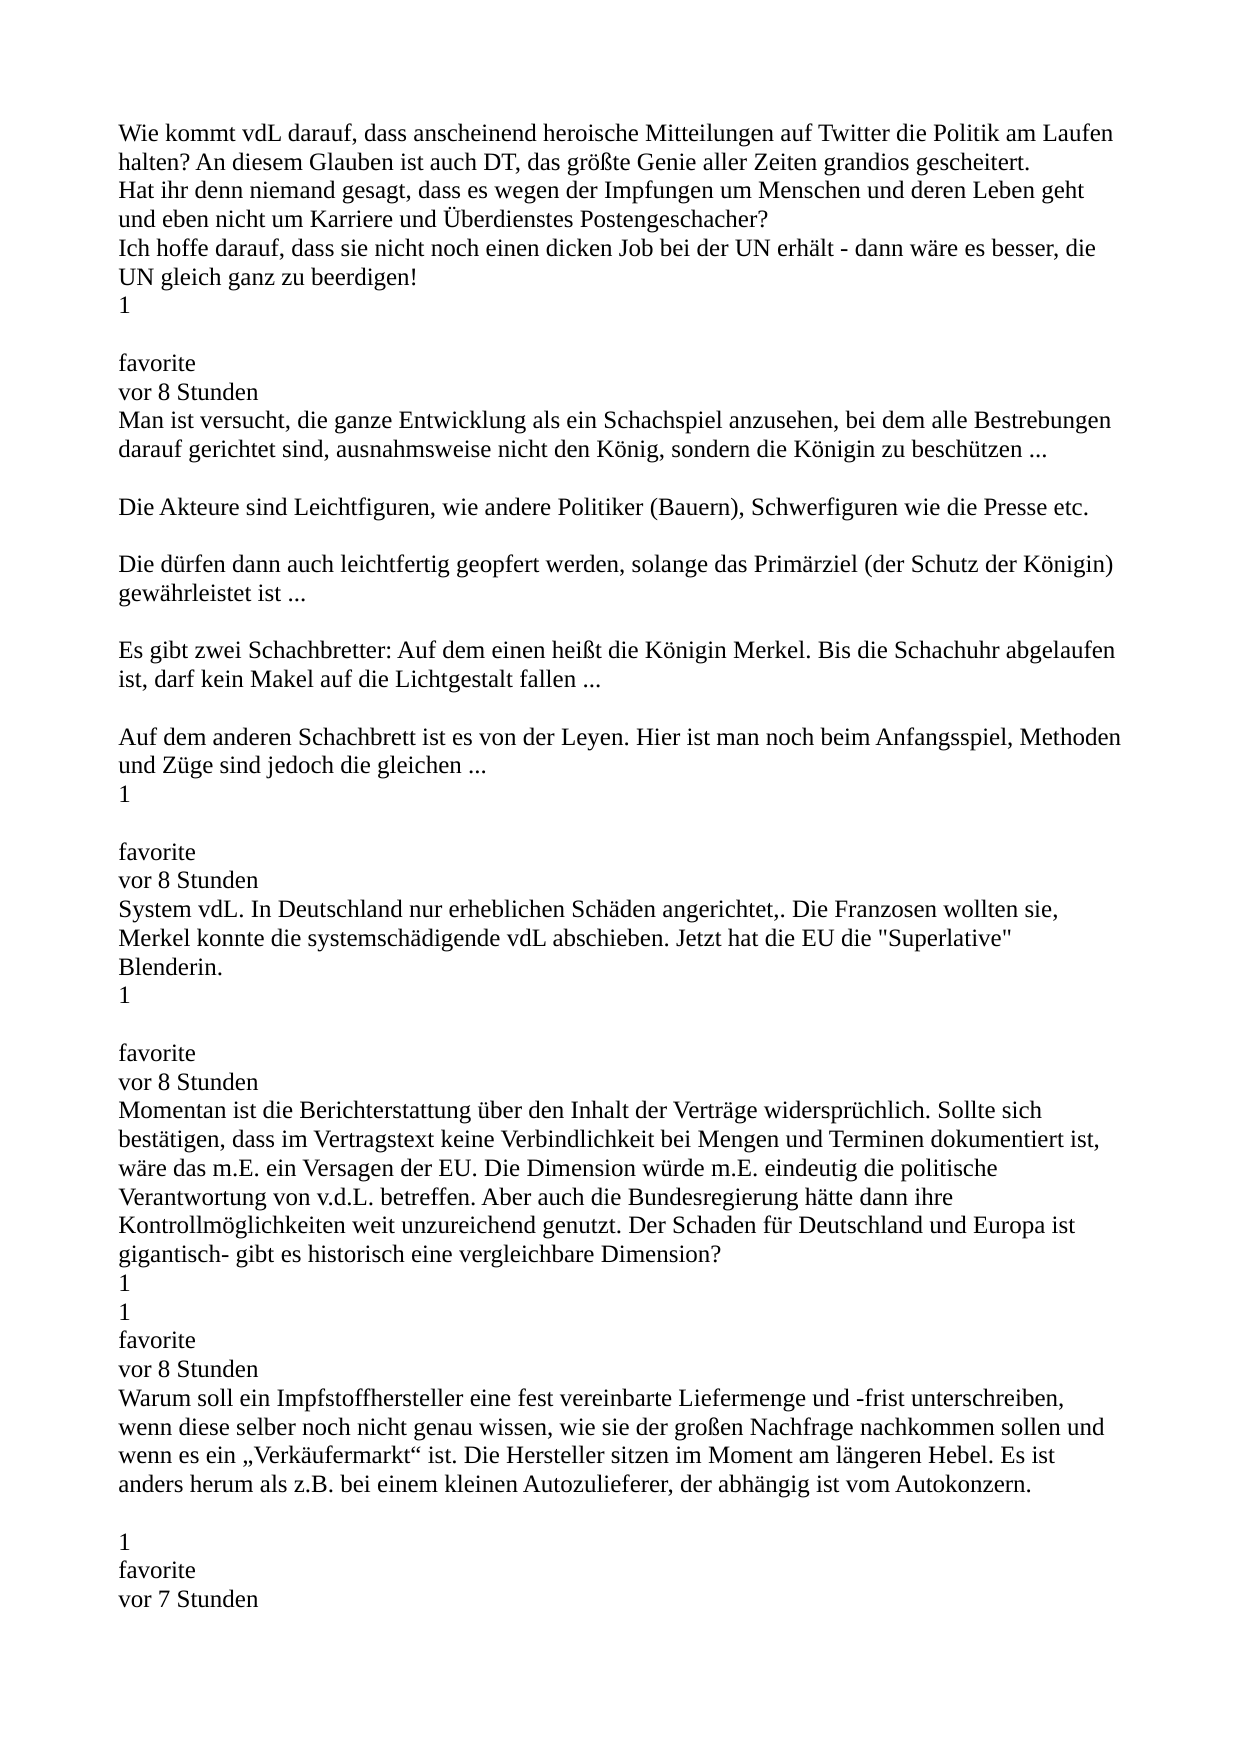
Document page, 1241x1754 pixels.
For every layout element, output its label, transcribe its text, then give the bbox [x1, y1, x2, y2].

text 1 [118, 1268, 1122, 1297]
text Auf dem anderen Schachbrett ist es von der Leyen. Hier ist man noch beim Anfangsspiel, Methoden und Züge sind jedoch die gleichen ... [118, 722, 1122, 779]
text Man ist versucht, die ganze Entwicklung als ein Schachspiel anzusehen, bei dem alle Bestrebungen darauf gerichtet sind, ausnahmsweise nicht den König, sondern die Königin zu beschützen ... [118, 406, 1122, 463]
text vor 8 Stunden [118, 866, 1122, 894]
text 1 [118, 981, 1122, 1009]
text 1 [118, 779, 1122, 808]
text Hat ihr denn niemand gesagt, dass es wegen der Impfungen um Menschen und deren Leben geht und eben nicht um Karriere und Überdienstes Postengeschacher? [118, 176, 1122, 233]
text 1 [118, 291, 1122, 319]
text Momentan ist die Berichterstattung über den Inhalt der Verträge widersprüchlich. Sollte sich bestätigen, dass im Vertragstext keine Verbindlichkeit bei Mengen und Terminen dokumentiert ist, wäre das m.E. ein Versagen der EU. Die Dimension würde m.E. eindeutig die politische Verantwortung von v.d.L. betreffen. Aber auch die Bundesregierung hätte dann ihre Kontrollmöglichkeiten weit unzureichend genutzt. Der Schaden für Deutschland und Europa ist gigantisch- gibt es historisch eine vergleichbare Dimension? [118, 1096, 1122, 1268]
text favorite [118, 1326, 1122, 1354]
text Ich hoffe darauf, dass sie nicht noch einen dicken Job bei der UN erhält - dann wäre es besser, die UN gleich ganz zu beerdigen! [118, 233, 1122, 291]
text Die dürfen dann auch leichtfertig geopfert werden, solange das Primärziel (der Schutz der Königin) gewährleistet ist ... [118, 549, 1122, 607]
text Wie kommt vdL darauf, dass anscheinend heroische Mitteilungen auf Twitter die Politik am Laufen halten? An diesem Glauben ist auch DT, das größte Genie aller Zeiten grandios gescheitert. [118, 118, 1122, 176]
text Warum soll ein Impfstoffhersteller eine fest vereinbarte Liefermenge und -frist unterschreiben, wenn diese selber noch nicht genau wissen, wie sie der großen Nachfrage nachkommen sollen und wenn es ein „Verkäufermarkt“ ist. Die Hersteller sitzen im Moment am längeren Hebel. Es ist anders herum als z.B. bei einem kleinen Autozulieferer, der abhängig ist vom Autokonzern. [118, 1383, 1122, 1498]
text 1 [118, 1297, 1122, 1326]
text vor 8 Stunden [118, 1067, 1122, 1096]
text favorite [118, 348, 1122, 377]
text favorite [118, 837, 1122, 866]
text vor 8 Stunden [118, 377, 1122, 406]
text favorite [118, 1556, 1122, 1584]
text vor 7 Stunden [118, 1584, 1122, 1613]
text 1 [118, 1527, 1122, 1556]
text vor 8 Stunden [118, 1354, 1122, 1383]
text Es gibt zwei Schachbretter: Auf dem einen heißt die Königin Merkel. Bis die Schachuhr abgelaufen ist, darf kein Makel auf die Lichtgestalt fallen ... [118, 636, 1122, 693]
text favorite [118, 1038, 1122, 1067]
text Die Akteure sind Leichtfiguren, wie andere Politiker (Bauern), Schwerfiguren wie die Presse etc. [118, 492, 1122, 521]
text System vdL. In Deutschland nur erheblichen Schäden angerichtet,. Die Franzosen wollten sie, Merkel konnte die systemschädigende vdL abschieben. Jetzt hat die EU die "Superlative" Blenderin. [118, 894, 1122, 981]
